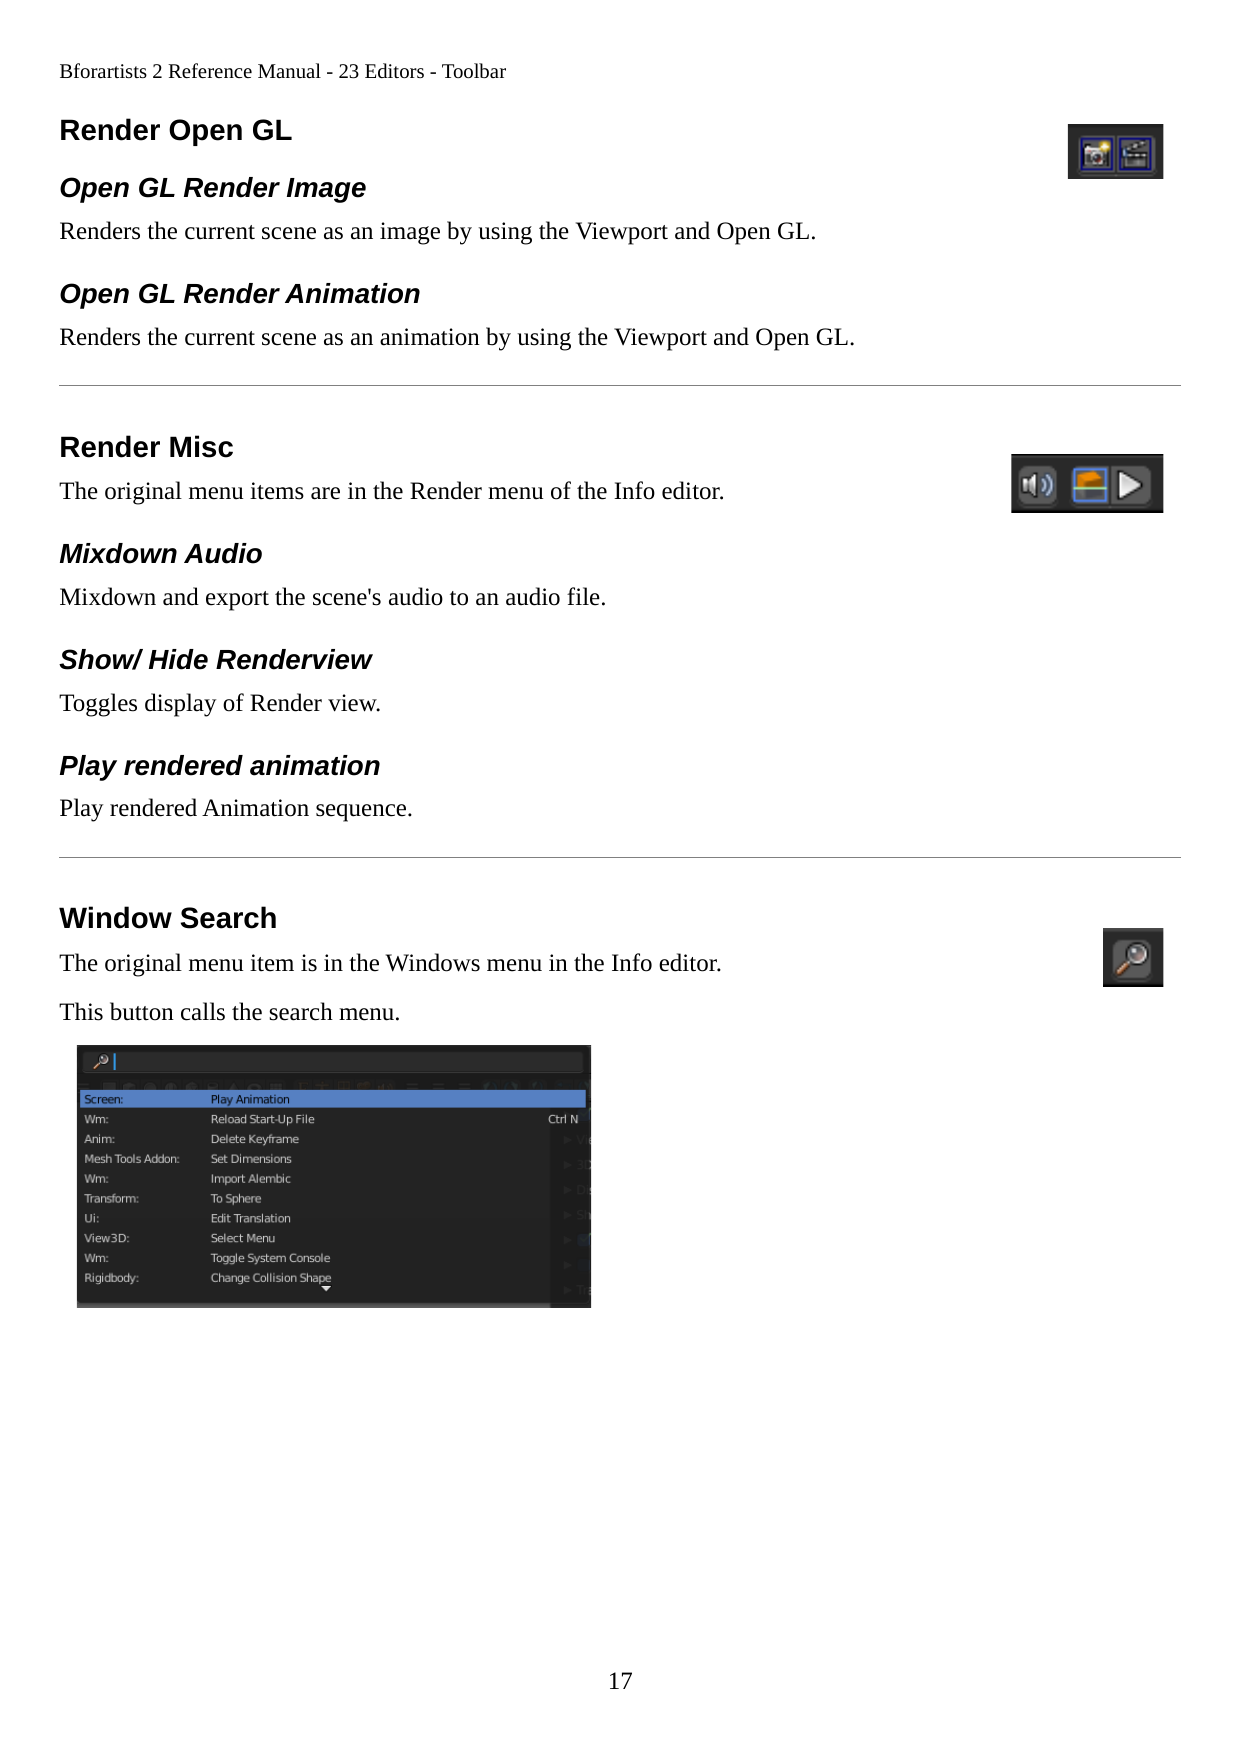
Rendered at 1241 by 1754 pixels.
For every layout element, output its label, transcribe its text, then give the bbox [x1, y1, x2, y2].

text This button calls the search menu. [59, 997, 1181, 1025]
picture [1067, 124, 1164, 179]
text The original menu items are in the Render menu of the Info editor. [59, 476, 1011, 504]
subtitle Show/ Hide Renderview [59, 643, 1181, 675]
text Renders the current scene as an animation by using the Viewport and Open GL. [59, 322, 1181, 350]
picture [1103, 928, 1164, 987]
subtitle Open GL Render Animation [59, 277, 1181, 309]
text Play rendered Animation sequence. [59, 793, 1181, 822]
subtitle Open GL Render Image [59, 171, 1181, 203]
text Toggles display of Render view. [59, 688, 1181, 716]
subtitle Window Search [59, 901, 1181, 935]
text Mixdown and export the scene's audio to an audio file. [59, 582, 1181, 610]
text The original menu item is in the Windows menu in the Info editor. [59, 948, 1103, 976]
subtitle Render Misc [59, 429, 1181, 463]
picture [1011, 454, 1164, 513]
subtitle Play rendered animation [59, 749, 1181, 781]
subtitle Render Open GL [59, 113, 1181, 146]
picture [76, 1045, 592, 1308]
text Renders the current scene as an image by using the Viewport and Open GL. [59, 216, 1181, 244]
subtitle Mixdown Audio [59, 537, 1181, 569]
